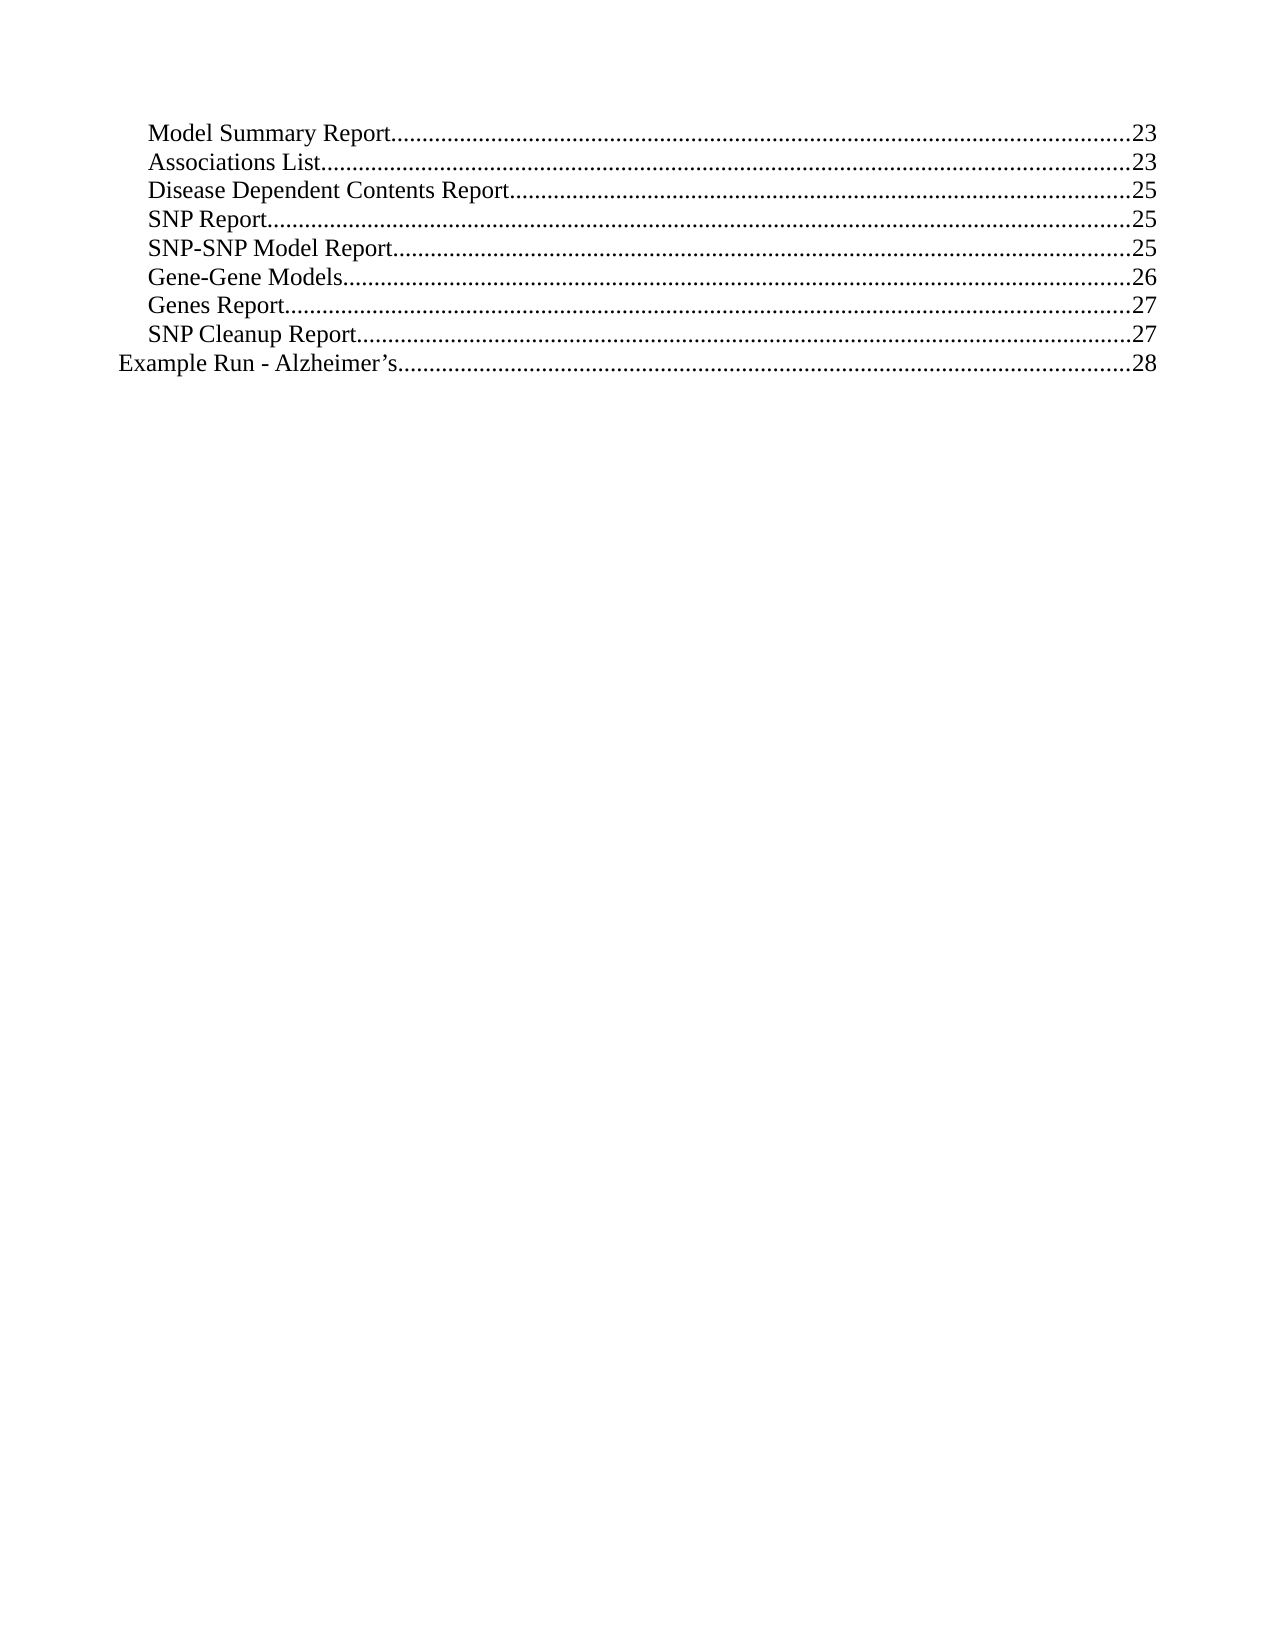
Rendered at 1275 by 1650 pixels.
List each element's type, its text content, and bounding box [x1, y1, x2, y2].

text Example Run - Alzheimer’s 28 [118, 348, 1157, 377]
text SNP-SNP Model Report 25 [148, 233, 1157, 262]
text SNP Cleanup Report 27 [148, 319, 1157, 348]
text Gene-Gene Models 26 [148, 262, 1157, 291]
text Disease Dependent Contents Report 25 [148, 176, 1157, 204]
text SNP Report 25 [148, 204, 1157, 233]
text Model Summary Report 23 [148, 118, 1157, 147]
text Associations List 23 [148, 147, 1157, 176]
text Genes Report 27 [148, 291, 1157, 319]
